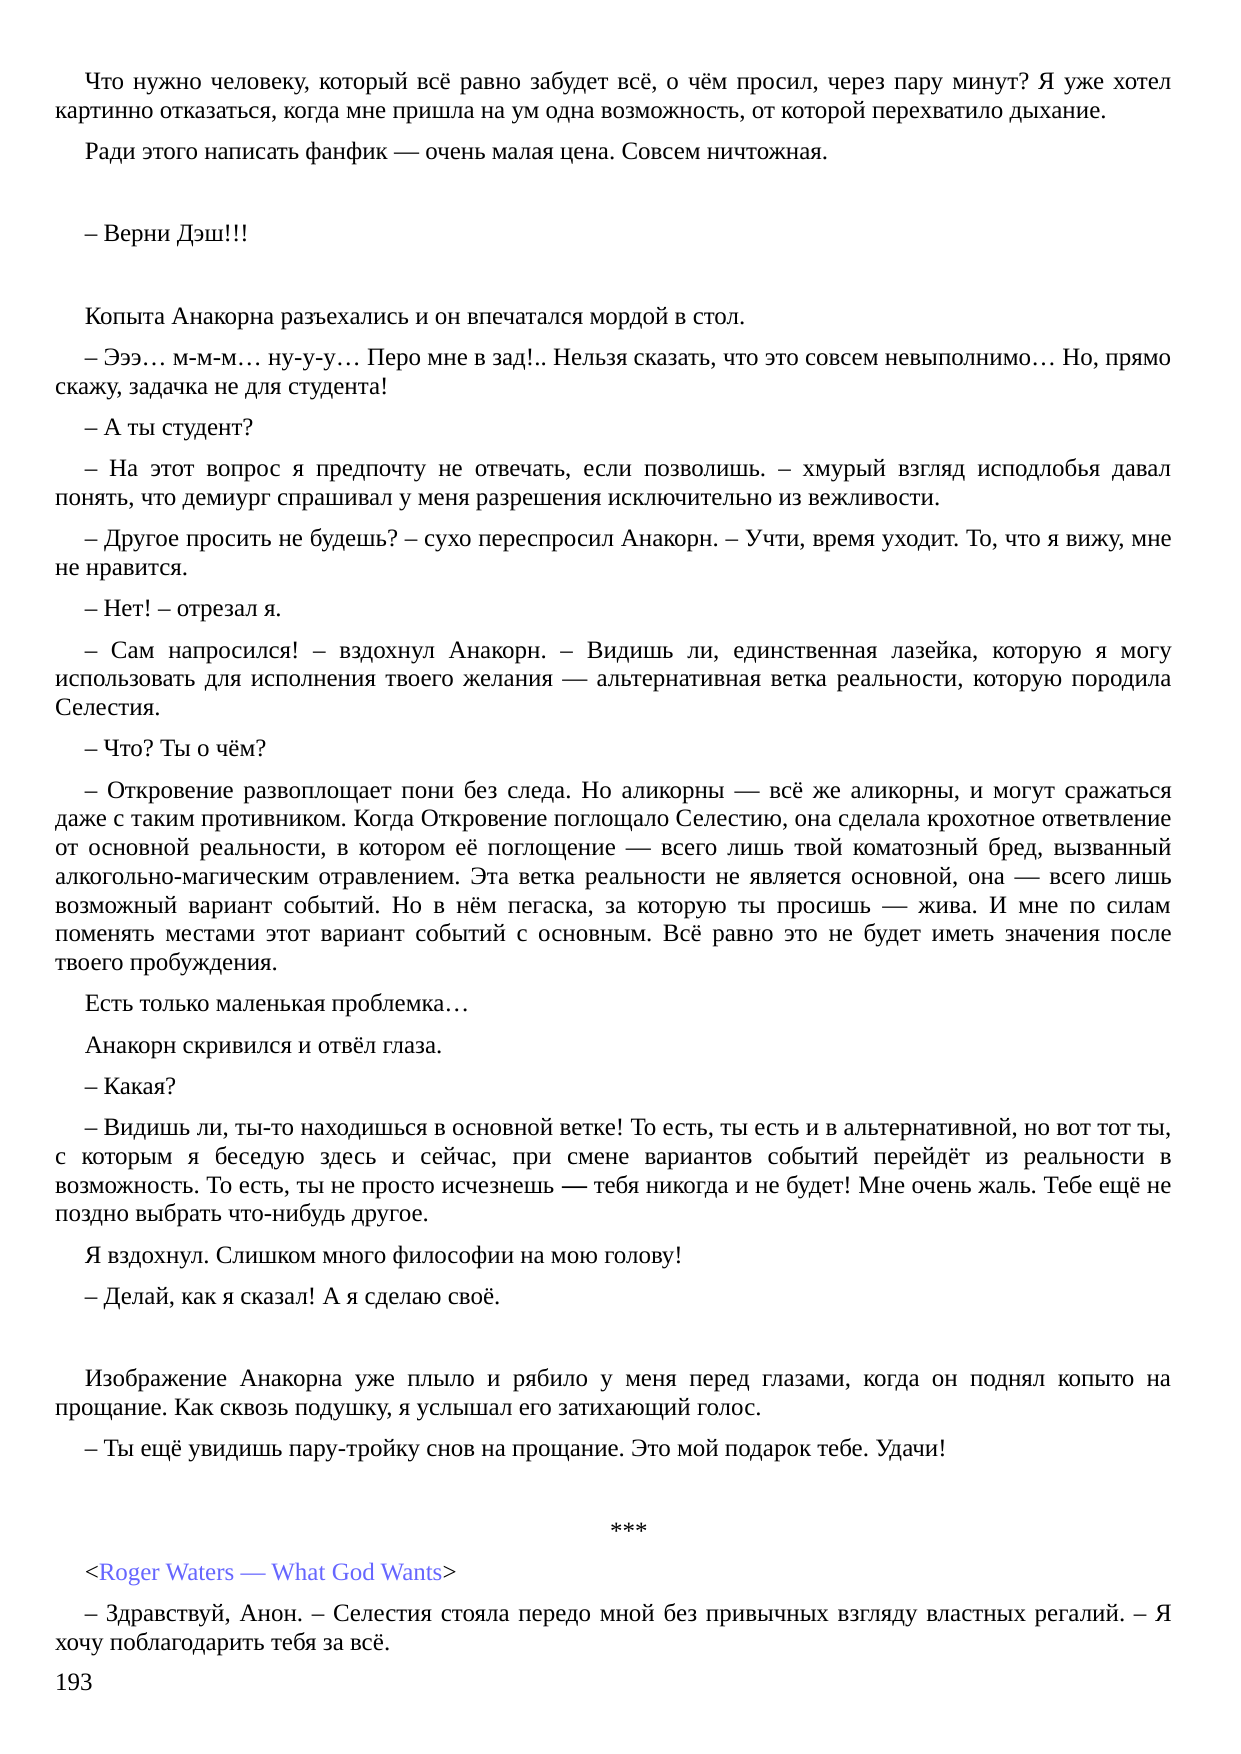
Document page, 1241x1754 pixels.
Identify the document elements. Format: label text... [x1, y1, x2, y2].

text – На этот вопрос я предпочту не отвечать, если позволишь. – хмурый взгляд исподлобья давал понять, что демиург спрашивал у меня разрешения исключительно из вежливости. [55, 453, 1173, 511]
text Анакорн скривился и отвёл глаза. [55, 1030, 1173, 1058]
text – Нет! – отрезал я. [55, 593, 1173, 622]
text Ради этого написать фанфик — очень малая цена. Совсем ничтожная. [55, 136, 1173, 165]
text Есть только маленькая проблемка… [55, 988, 1173, 1017]
text Копыта Анакорна разъехались и он впечатался мордой в стол. [55, 301, 1173, 330]
text – А ты студент? [55, 412, 1173, 441]
text *** [55, 1516, 1173, 1545]
text – Здравствуй, Анон. – Селестия стояла передо мной без привычных взгляду властных регалий. – Я хочу поблагодарить тебя за всё. [55, 1598, 1173, 1656]
text – Делай, как я сказал! А я сделаю своё. [55, 1281, 1173, 1310]
text – Видишь ли, ты-то находишься в основной ветке! То есть, ты есть и в альтернативной, но вот тот ты, с которым я беседую здесь и сейчас, при смене вариантов событий перейдёт из реальности в возможность. То есть, ты не просто исчезнешь — тебя никогда и не будет! Мне очень жаль. Тебе ещё не поздно выбрать что-нибудь другое. [55, 1112, 1173, 1227]
text – Ты ещё увидишь пару-тройку снов на прощание. Это мой подарок тебе. Удачи! [55, 1433, 1173, 1462]
text – Что? Ты о чём? [55, 733, 1173, 762]
text – Откровение развоплощает пони без следа. Но аликорны — всё же аликорны, и могут сражаться даже с таким противником. Когда Откровение поглощало Селестию, она сделала крохотное ответвление от основной реальности, в котором её поглощение — всего лишь твой коматозный бред, вызванный алкогольно-магическим отравлением. Эта ветка реальности не является основной, она — всего лишь возможный вариант событий. Но в нём пегаска, за которую ты просишь — жива. И мне по силам поменять местами этот вариант событий с основным. Всё равно это не будет иметь значения после твоего пробуждения. [55, 775, 1173, 976]
text Изображение Анакорна уже плыло и рябило у меня перед глазами, когда он поднял копыто на прощание. Как сквозь подушку, я услышал его затихающий голос. [55, 1363, 1173, 1421]
text – Какая? [55, 1071, 1173, 1100]
text – Другое просить не будешь? – сухо переспросил Анакорн. – Учти, время уходит. То, что я вижу, мне не нравится. [55, 523, 1173, 581]
text – Сам напросился! – вздохнул Анакорн. – Видишь ли, единственная лазейка, которую я могу использовать для исполнения твоего желания — альтернативная ветка реальности, которую породила Селестия. [55, 635, 1173, 721]
text Что нужно человеку, который всё равно забудет всё, о чём просил, через пару минут? Я уже хотел картинно отказаться, когда мне пришла на ум одна возможность, от которой перехватило дыхание. [55, 66, 1173, 123]
text <Roger Waters — What God Wants> [55, 1557, 1173, 1586]
text – Эээ… м-м-м… ну-у-у… Перо мне в зад!.. Нельзя сказать, что это совсем невыполнимо… Но, прямо скажу, задачка не для студента! [55, 342, 1173, 400]
text – Верни Дэш!!! [55, 218, 1173, 247]
text Я вздохнул. Слишком много философии на мою голову! [55, 1240, 1173, 1268]
